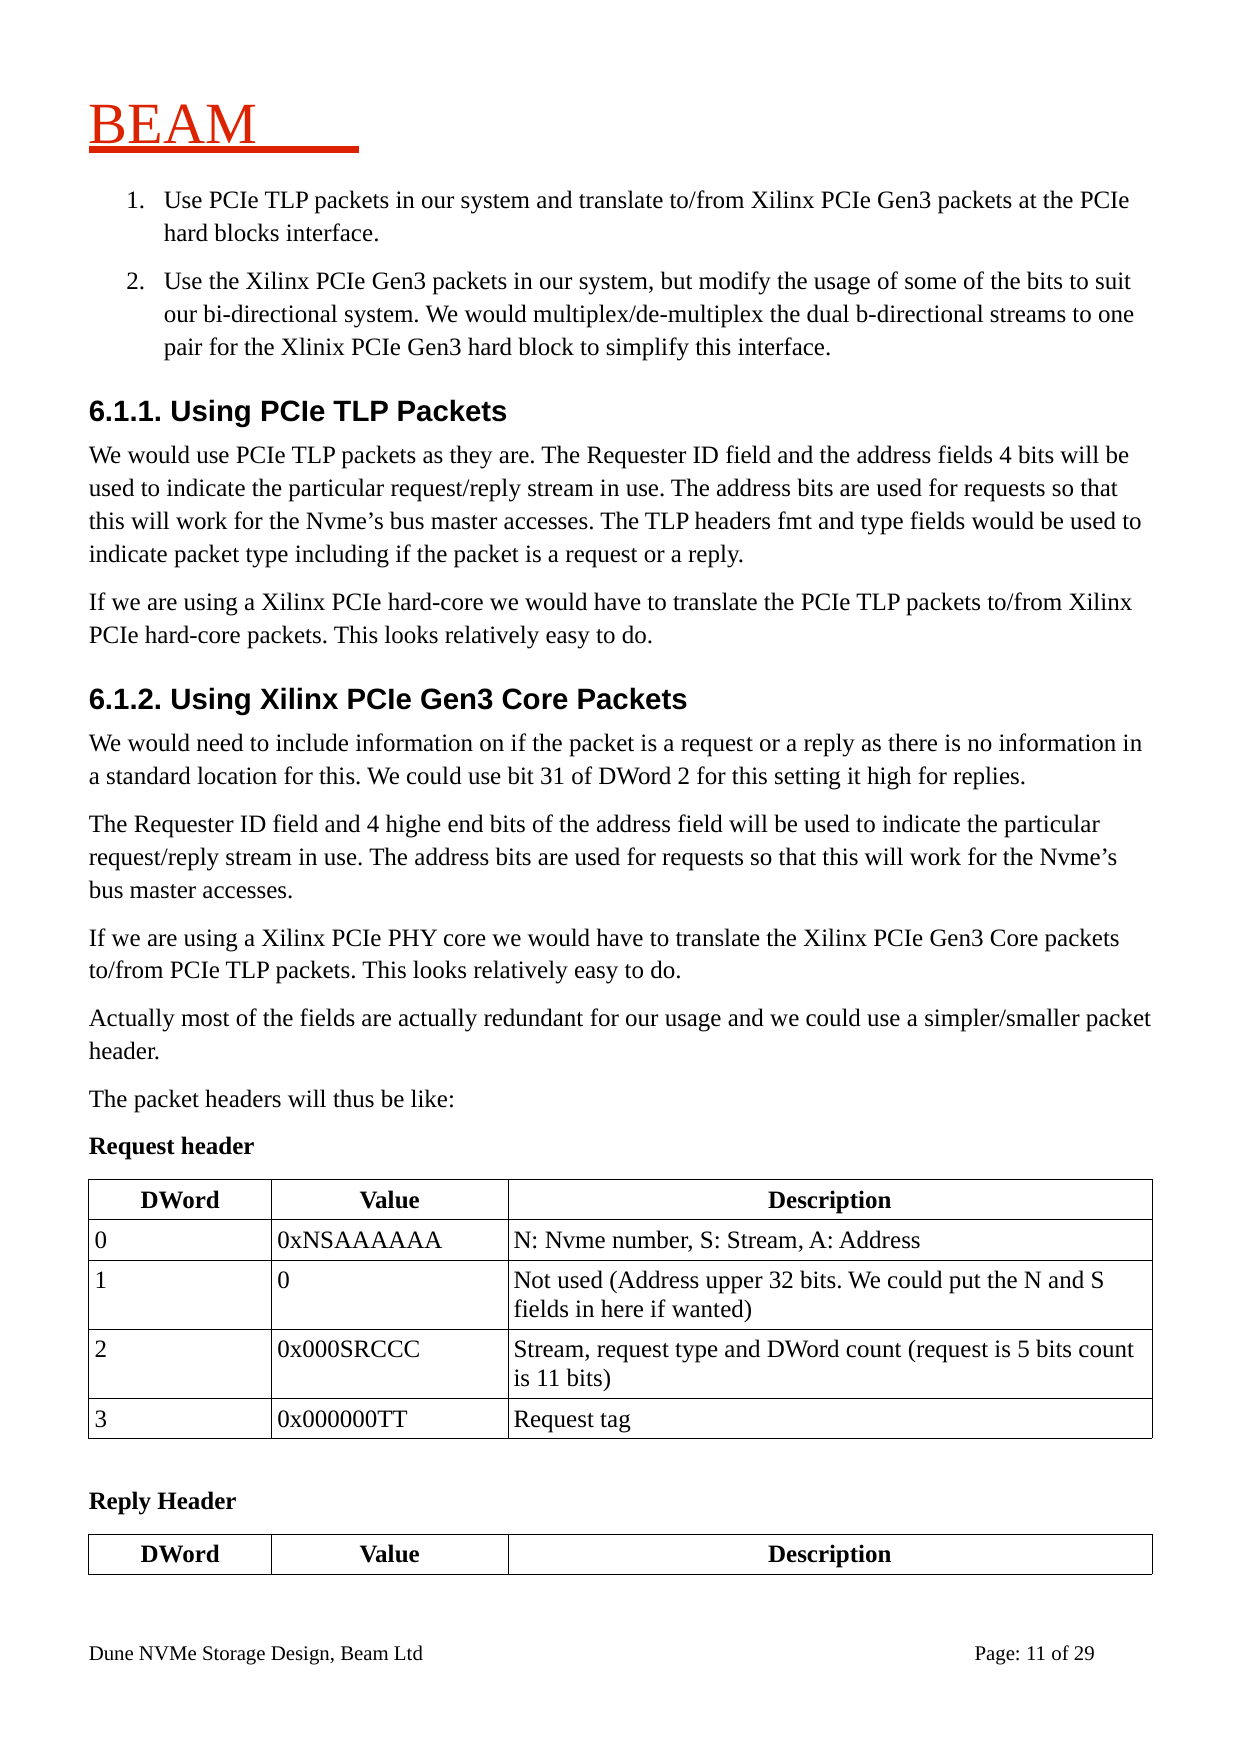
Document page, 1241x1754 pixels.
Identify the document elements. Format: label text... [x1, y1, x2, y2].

table_cell 0x000000TT [272, 1399, 508, 1438]
table_cell 1 [89, 1261, 271, 1329]
text We would use PCIe TLP packets as they are. The Requester ID field and the address fields 4 bits will be used to indicate the particular request/reply stream in use. The address bits are used for requests so that this will work for the Nvme’s bus master accesses. The TLP headers fmt and type fields would be used to indicate packet type including if the packet is a request or a reply. [88, 440, 1152, 568]
text Actually most of the fields are actually redundant for our usage and we could use a simpler/smaller packet header. [88, 1003, 1152, 1065]
subtitle Using Xilinx PCIe Gen3 Core Packets [88, 682, 1152, 716]
table_header Description [509, 1180, 1152, 1219]
table_cell 2 [89, 1330, 271, 1398]
table_cell 0x000SRCCC [272, 1330, 508, 1398]
list Use the Xilinx PCIe Gen3 packets in our system, but modify the usage of some of the bits to suit our bi-directional system. We would multiplex/de-multiplex the dual b-directional streams to one pair for the Xlinix PCIe Gen3 hard block to simplify this interface. [126, 266, 1152, 361]
subtitle Using PCIe TLP Packets [88, 394, 1152, 428]
table_cell 0 [89, 1220, 271, 1260]
text Reply Header [88, 1486, 1152, 1514]
table_cell Stream, request type and DWord count (request is 5 bits count is 11 bits) [509, 1330, 1152, 1398]
table_cell Not used (Address upper 32 bits. We could put the N and S fields in here if wanted) [509, 1261, 1152, 1329]
table_header DWord [89, 1180, 271, 1219]
text We would need to include information on if the packet is a request or a reply as there is no information in a standard location for this. We could use bit 31 of DWord 2 for this setting it high for replies. [88, 728, 1152, 790]
text The packet headers will thus be like: [88, 1084, 1152, 1113]
table_cell 0 [272, 1261, 508, 1329]
table_header Value [272, 1535, 508, 1574]
text If we are using a Xilinx PCIe hard-core we would have to translate the PCIe TLP packets to/from Xilinx PCIe hard-core packets. This looks relatively easy to do. [88, 587, 1152, 649]
table_header Value [272, 1180, 508, 1219]
table_cell N: Nvme number, S: Stream, A: Address [509, 1220, 1152, 1260]
text If we are using a Xilinx PCIe PHY core we would have to translate the Xilinx PCIe Gen3 Core packets to/from PCIe TLP packets. This looks relatively easy to do. [88, 923, 1152, 984]
table_header DWord [89, 1535, 271, 1574]
list Use PCIe TLP packets in our system and translate to/from Xilinx PCIe Gen3 packets at the PCIe hard blocks interface. [126, 185, 1152, 247]
table_cell Request tag [509, 1399, 1152, 1438]
table_header Description [509, 1535, 1152, 1574]
table_cell 3 [89, 1399, 271, 1438]
text The Requester ID field and 4 highe end bits of the address field will be used to indicate the particular request/reply stream in use. The address bits are used for requests so that this will work for the Nvme’s bus master accesses. [88, 809, 1152, 904]
table_cell 0xNSAAAAAA [272, 1220, 508, 1260]
text Request header [88, 1131, 1152, 1160]
